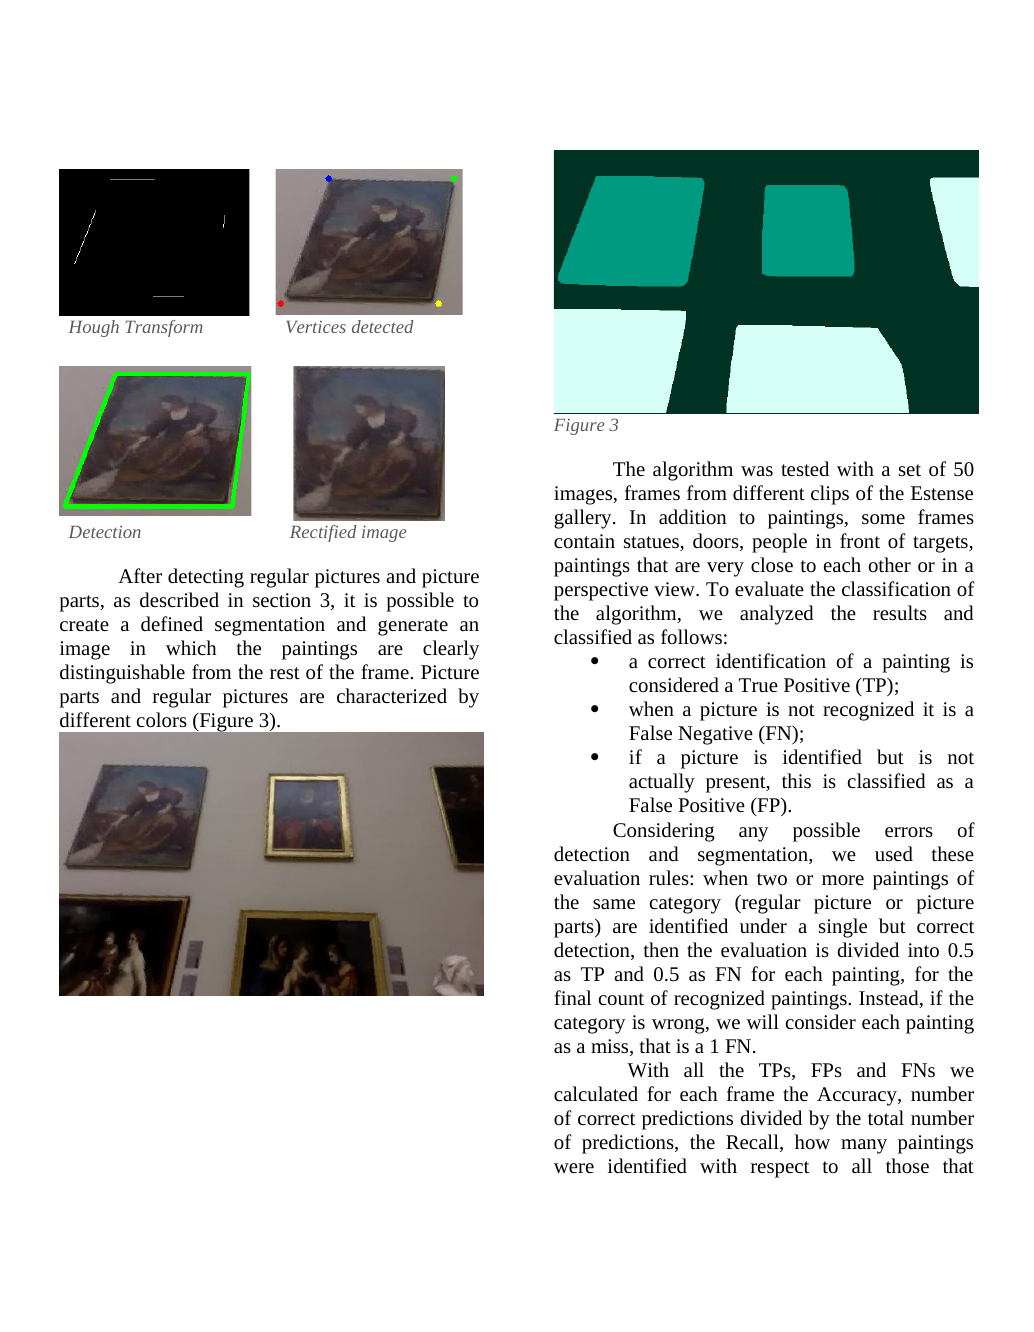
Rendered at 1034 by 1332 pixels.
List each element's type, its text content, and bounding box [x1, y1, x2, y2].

text With all the TPs, FPs and FNs we calculated for each frame the Accuracy, number of correct predictions divided by the total number of predictions, the Recall, how many paintings were identified with respect to all those that [554, 1058, 974, 1178]
list a correct identification of a painting is considered a True Positive (TP); [591, 649, 974, 697]
text Detection Rectified image [59, 521, 480, 542]
list if a picture is identified but is not actually present, this is classified as a False Positive (FP). [591, 745, 974, 817]
list when a picture is not recognized it is a False Negative (FN); [591, 697, 974, 745]
text Considering any possible errors of detection and segmentation, we used these evaluation rules: when two or more paintings of the same category (regular picture or picture parts) are identified under a single but correct detection, then the evaluation is divided into 0.5 as TP and 0.5 as FN for each painting, for the final count of recognized paintings. Instead, if the category is wrong, we will consider each painting as a miss, that is a 1 FN. [554, 817, 974, 1058]
text Figure 3 [554, 414, 974, 435]
text Hough Transform Vertices detected [59, 316, 480, 337]
text After detecting regular pictures and picture parts, as described in section 3, it is possible to create a defined segmentation and generate an image in which the paintings are clearly distinguishable from the rest of the frame. Picture parts and regular pictures are characterized by different colors (Figure 3). [59, 564, 480, 732]
text The algorithm was tested with a set of 50 images, frames from different clips of the Estense gallery. In addition to paintings, some frames contain statues, doors, people in front of targets, paintings that are very close to each other or in a perspective view. To evaluate the classification of the algorithm, we analyzed the results and classified as follows: [554, 457, 974, 649]
